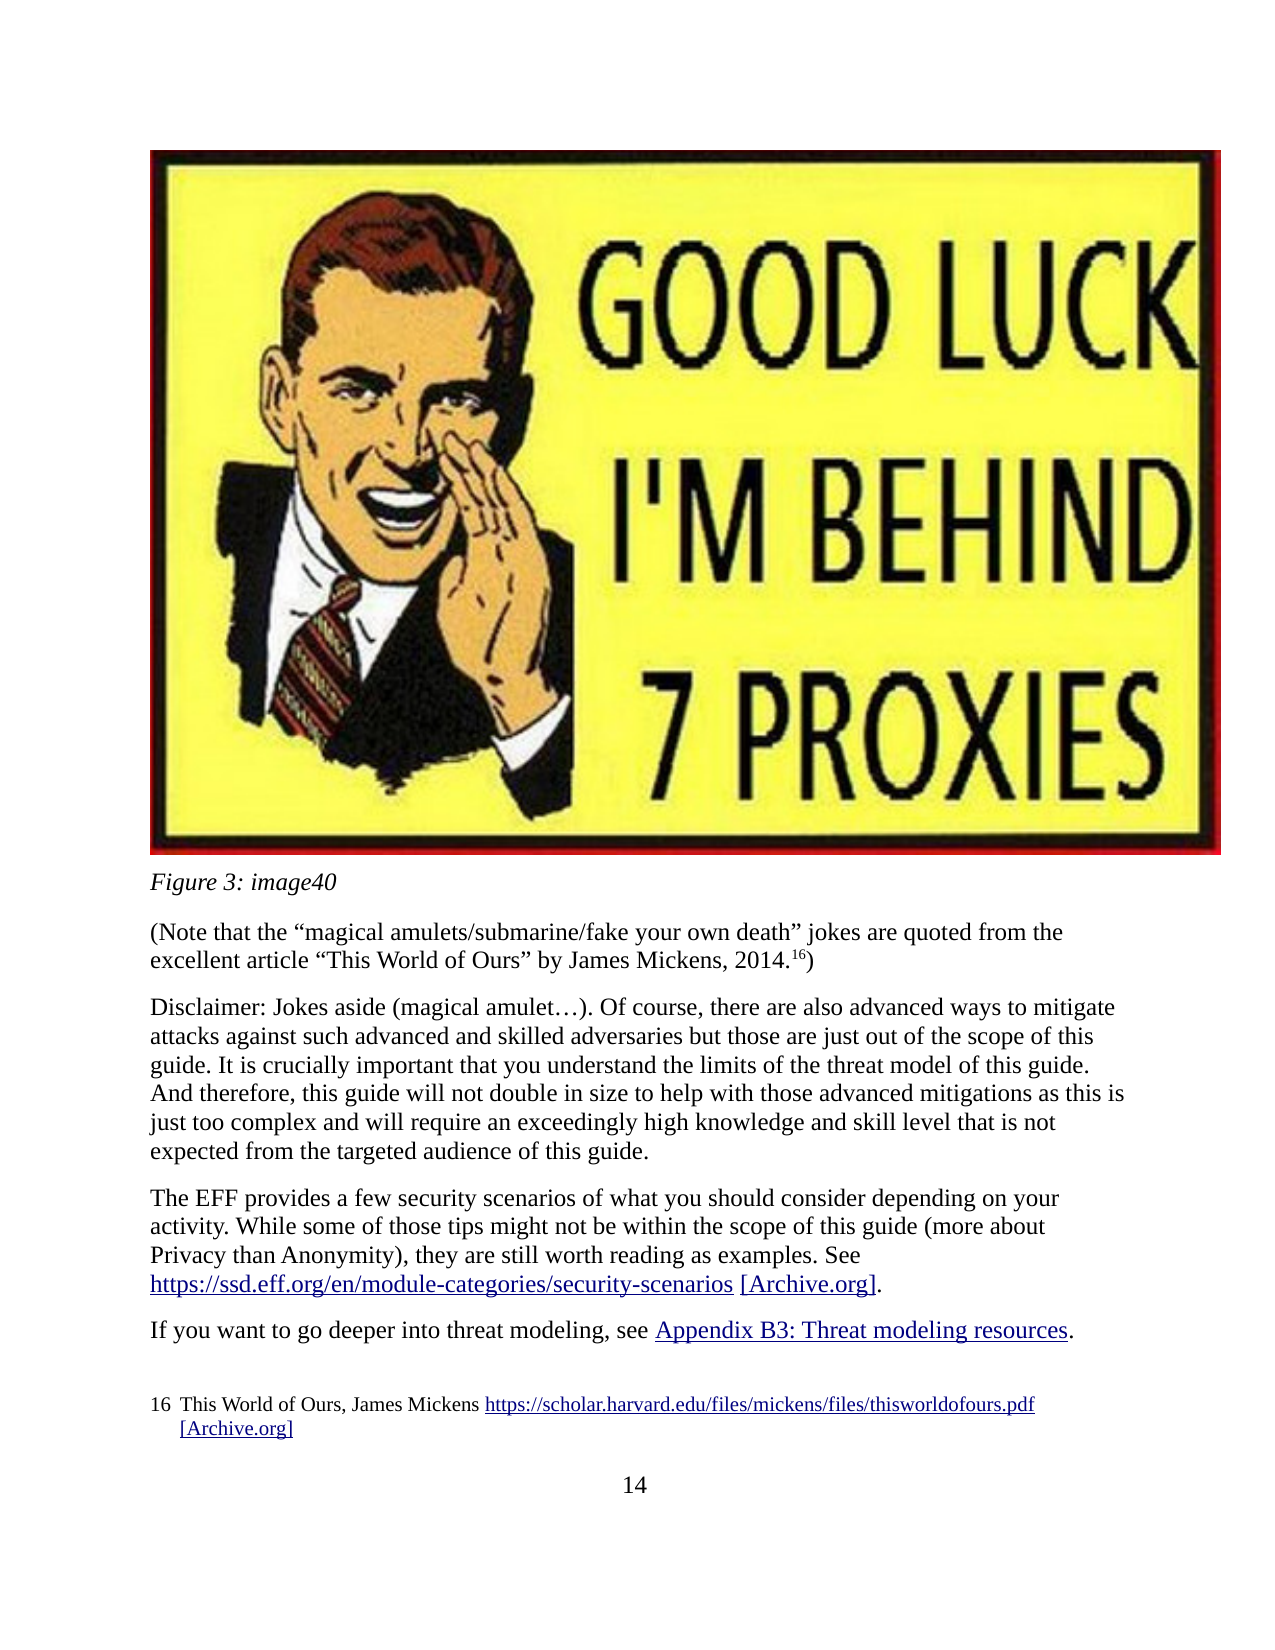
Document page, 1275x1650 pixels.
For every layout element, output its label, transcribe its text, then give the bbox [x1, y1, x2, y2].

text The EFF provides a few security scenarios of what you should consider depending on your activity. While some of those tips might not be within the scope of this guide (more about Privacy than Anonymity), they are still worth reading as examples. See https://ssd.eff.org/en/module-categories/security-scenarios [Archive.org]. [150, 1183, 1125, 1298]
picture [150, 150, 1221, 855]
text (Note that the “magical amulets/submarine/fake your own death” jokes are quoted from the excellent article “This World of Ours” by James Mickens, 2014.) [150, 917, 1125, 974]
text Figure 3: image40 [150, 867, 1125, 895]
text Disclaimer: Jokes aside (magical amulet…). Of course, there are also advanced ways to mitigate attacks against such advanced and skilled adversaries but those are just out of the scope of this guide. It is crucially important that you understand the limits of the threat model of this guide. And therefore, this guide will not double in size to help with those advanced mitigations as this is just too complex and will require an exceedingly high knowledge and skill level that is not expected from the targeted audience of this guide. [150, 992, 1125, 1165]
text This World of Ours, James Mickens https://scholar.harvard.edu/files/mickens/files/thisworldofours.pdf [Archive.org] [150, 1392, 1125, 1440]
text If you want to go deeper into threat modeling, see Appendix B3: Threat modeling resources. [150, 1316, 1125, 1344]
